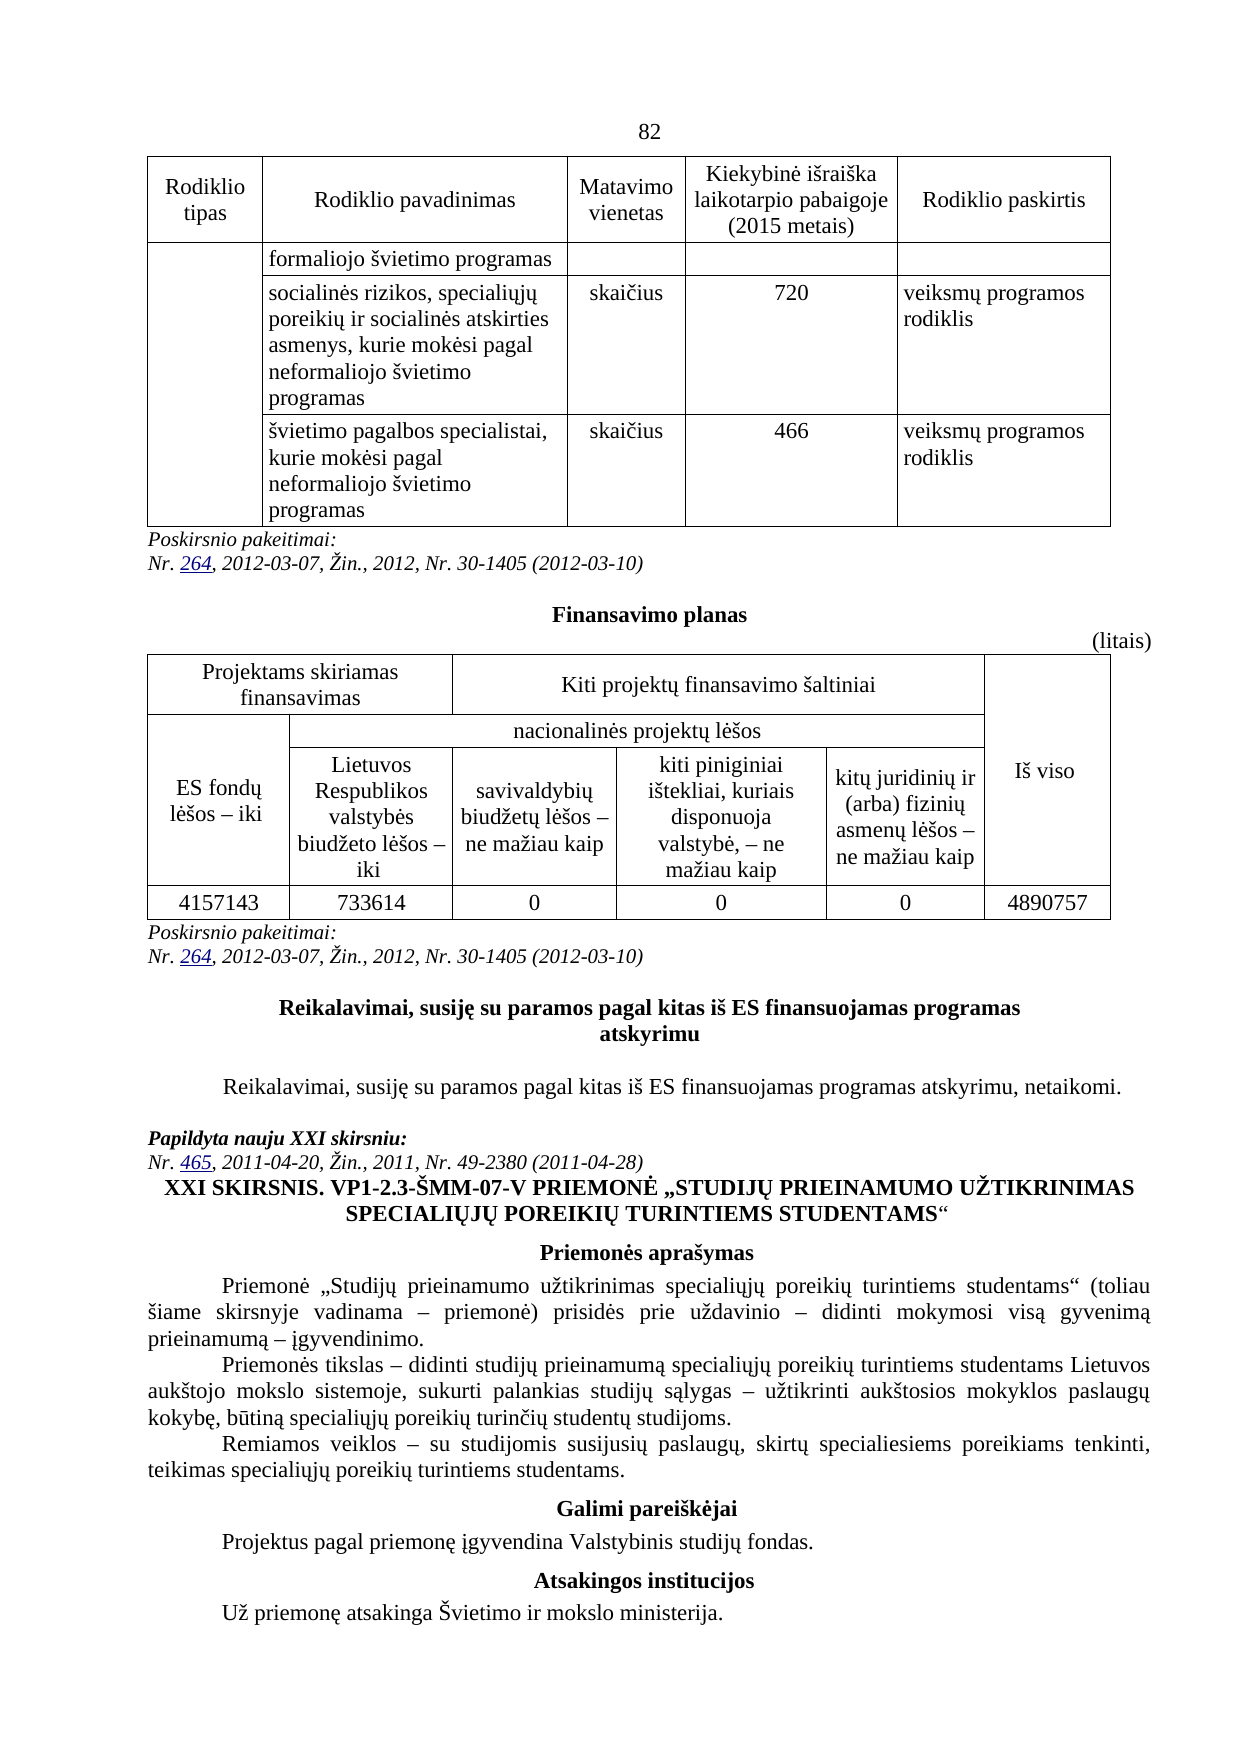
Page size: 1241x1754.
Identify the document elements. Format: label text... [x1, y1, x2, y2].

text XXI SKIRSNIS. VP1-2.3-ŠMM-07-V PRIEMONĖ „STUDIJŲ PRIEINAMUMO UŽTIKRINIMAS SPECIALIŲJŲ POREIKIŲ TURINTIEMS STUDENTAMS“ [148, 1174, 1152, 1227]
text (litais) [148, 628, 1152, 654]
table_header Kiti projektų finansavimo šaltiniai [453, 655, 984, 713]
table_cell savivaldybių biudžetų lėšos – ne mažiau kaip [453, 748, 616, 885]
text Finansavimo planas [148, 601, 1152, 628]
text Už priemonę atsakinga Švietimo ir mokslo ministerija. [148, 1599, 1152, 1626]
text Reikalavimai, susiję su paramos pagal kitas iš ES finansuojamas programas atskyrimu, netaikomi. [148, 1073, 1152, 1099]
table_cell 0 [453, 886, 616, 919]
table_header Matavimo vienetas [568, 157, 685, 242]
table_header Rodiklio tipas [148, 157, 262, 242]
table_header Rodiklio pavadinimas [263, 157, 567, 242]
table_cell nacionalinės projektų lėšos [290, 715, 984, 747]
table_cell 0 [617, 886, 826, 919]
table_cell [898, 243, 1110, 275]
table_cell 466 [686, 415, 897, 526]
table_header Kiekybinė išraiška laikotarpio pabaigoje (2015 metais) [686, 157, 897, 242]
text Priemonė „Studijų prieinamumo užtikrinimas specialiųjų poreikių turintiems studentams“ (toliau šiame skirsnyje vadinama – priemonė) prisidės prie uždavinio – didinti mokymosi visą gyvenimą prieinamumą – įgyvendinimo. [148, 1272, 1152, 1351]
text Nr. 264, 2012-03-07, Žin., 2012, Nr. 30-1405 (2012-03-10) [148, 944, 1152, 968]
table_cell kiti piniginiai ištekliai, kuriais disponuoja valstybė, – ne mažiau kaip [617, 748, 826, 885]
table_header Projektams skiriamas finansavimas [148, 655, 452, 713]
table_cell 4157143 [148, 886, 289, 919]
table_cell veiksmų programos rodiklis [898, 276, 1110, 413]
text Priemonės tikslas – didinti studijų prieinamumą specialiųjų poreikių turintiems studentams Lietuvos aukštojo mokslo sistemoje, sukurti palankias studijų sąlygas – užtikrinti aukštosios mokyklos paslaugų kokybę, būtiną specialiųjų poreikių turinčių studentų studijoms. [148, 1351, 1152, 1430]
text Nr. 264, 2012-03-07, Žin., 2012, Nr. 30-1405 (2012-03-10) [148, 551, 1152, 575]
table_cell formaliojo švietimo programas [263, 243, 567, 275]
text Poskirsnio pakeitimai: [148, 527, 1152, 551]
table_cell [148, 243, 262, 526]
table_cell 0 [827, 886, 984, 919]
text Galimi pareiškėjai [148, 1495, 1152, 1522]
table_cell [568, 243, 685, 275]
table_cell [686, 243, 897, 275]
table_cell veiksmų programos rodiklis [898, 415, 1110, 526]
table_cell skaičius [568, 276, 685, 413]
table_header Iš viso [985, 655, 1110, 885]
text Priemonės aprašymas [148, 1239, 1152, 1266]
table_header Rodiklio paskirtis [898, 157, 1110, 242]
table_cell Lietuvos Respublikos valstybės biudžeto lėšos – iki [290, 748, 452, 885]
table_cell socialinės rizikos, specialiųjų poreikių ir socialinės atskirties asmenys, kurie mokėsi pagal neformaliojo švietimo programas [263, 276, 567, 413]
table_cell ES fondų lėšos – iki [148, 715, 289, 885]
text Remiamos veiklos – su studijomis susijusių paslaugų, skirtų specialiesiems poreikiams tenkinti, teikimas specialiųjų poreikių turintiems studentams. [148, 1430, 1152, 1483]
text Atsakingos institucijos [148, 1567, 1152, 1593]
text Reikalavimai, susiję su paramos pagal kitas iš ES finansuojamas programas atskyrimu [148, 994, 1152, 1047]
text Projektus pagal priemonę įgyvendina Valstybinis studijų fondas. [148, 1528, 1152, 1554]
table_cell 4890757 [985, 886, 1110, 919]
table_cell skaičius [568, 415, 685, 526]
text Poskirsnio pakeitimai: [148, 920, 1152, 944]
table_cell švietimo pagalbos specialistai, kurie mokėsi pagal neformaliojo švietimo programas [263, 415, 567, 526]
table_cell 720 [686, 276, 897, 413]
table_cell 733614 [290, 886, 452, 919]
table_cell kitų juridinių ir (arba) fizinių asmenų lėšos – ne mažiau kaip [827, 748, 984, 885]
text Papildyta nauju XXI skirsniu: [148, 1126, 1152, 1150]
text Nr. 465, 2011-04-20, Žin., 2011, Nr. 49-2380 (2011-04-28) [148, 1150, 1152, 1174]
